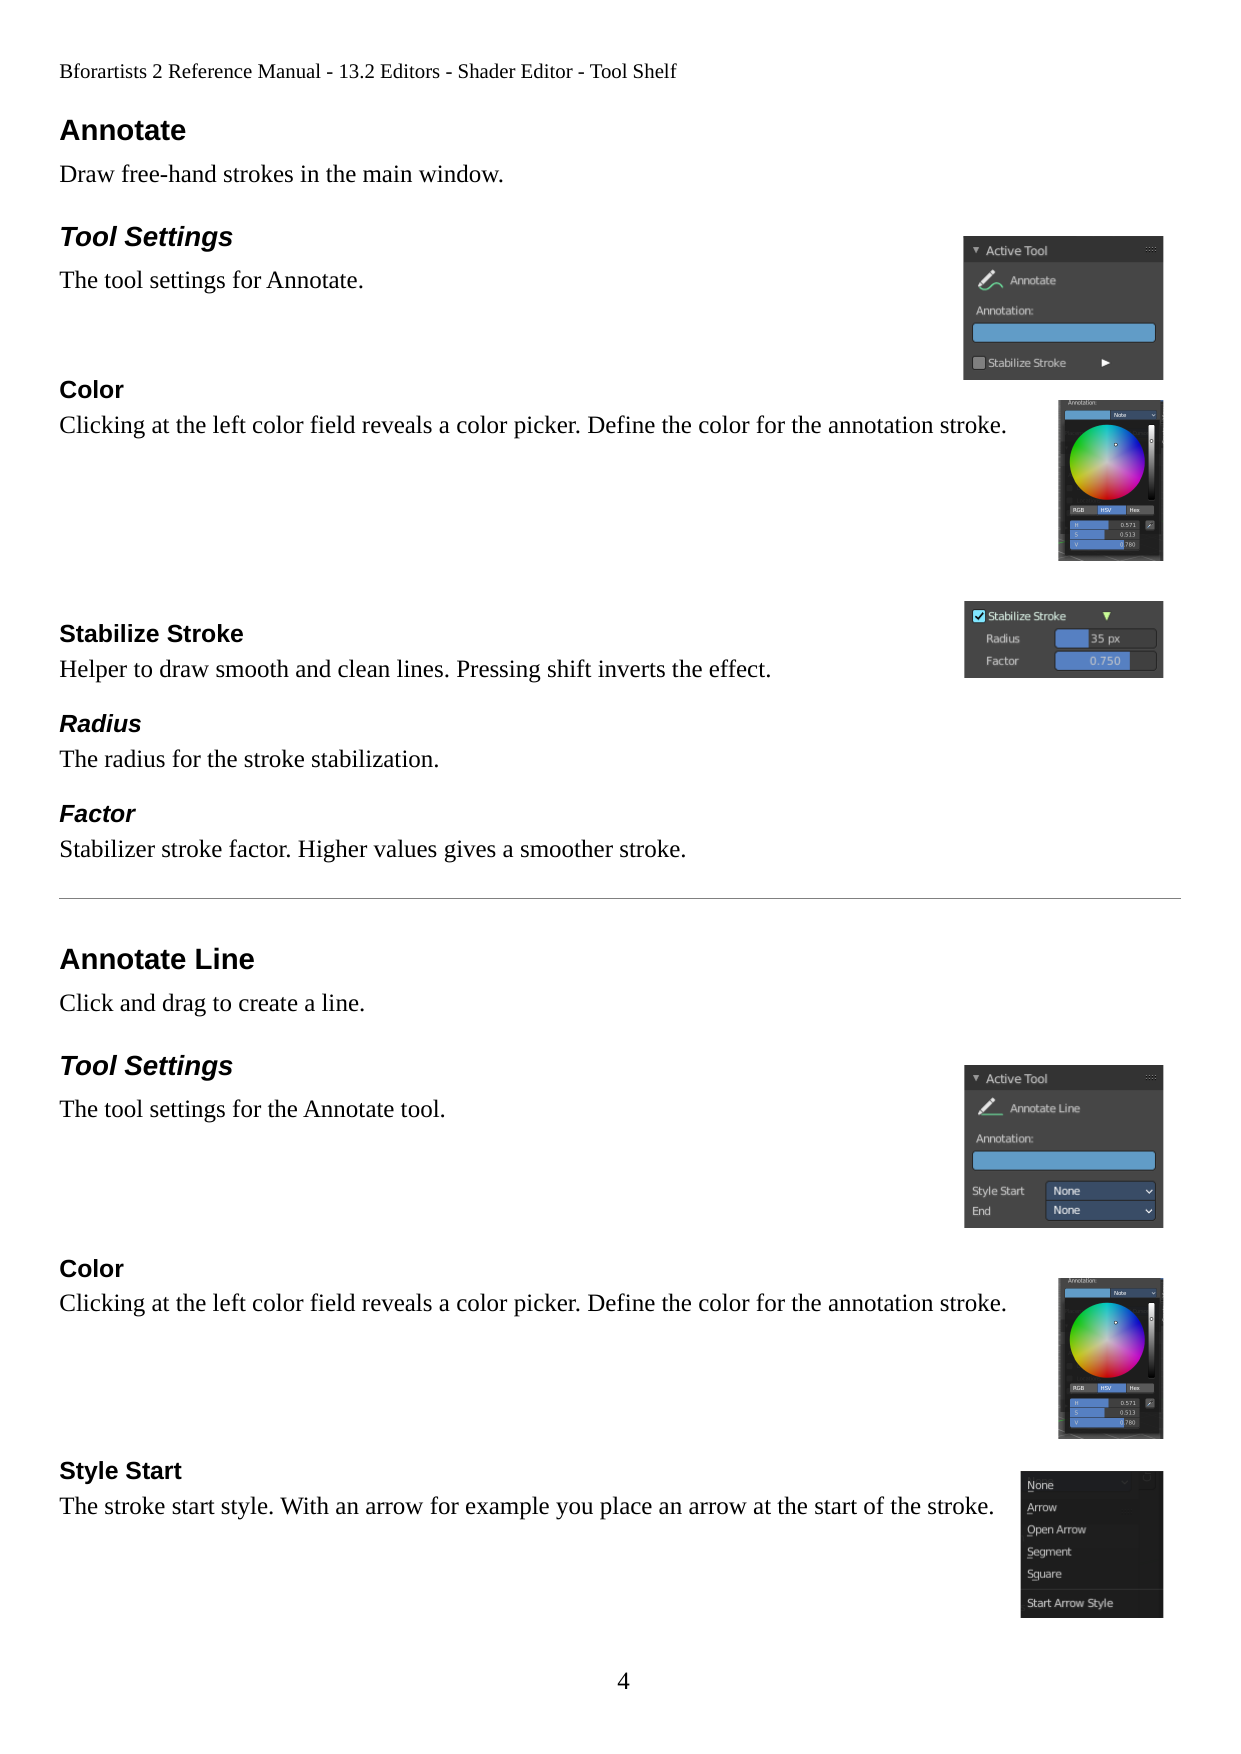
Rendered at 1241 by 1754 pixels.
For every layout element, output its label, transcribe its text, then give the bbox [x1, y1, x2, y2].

text Clicking at the left color field reveals a color picker. Define the color for the annotation stroke. [59, 1288, 1058, 1317]
text The tool settings for the Annotate tool. [59, 1094, 964, 1123]
picture [1058, 400, 1164, 561]
subtitle Annotate Line [59, 942, 1181, 976]
picture [963, 236, 1164, 380]
subtitle Color [59, 375, 1181, 404]
text The tool settings for Annotate. [59, 265, 963, 293]
picture [1020, 1471, 1164, 1618]
text Stabilizer stroke factor. Higher values gives a smoother stroke. [59, 834, 1181, 863]
subtitle [1164, 619, 1181, 647]
subtitle Color [59, 1254, 1181, 1282]
subtitle Tool Settings [59, 220, 1181, 252]
subtitle Factor [59, 799, 1181, 828]
text The stroke start style. With an arrow for example you place an arrow at the start of the stroke. [59, 1491, 1020, 1519]
subtitle Stabilize Stroke [59, 619, 964, 647]
text Click and drag to create a line. [59, 988, 1181, 1017]
text Clicking at the left color field reveals a color picker. Define the color for the annotation stroke. [59, 410, 1058, 439]
picture [1058, 1278, 1164, 1439]
text Draw free-hand strokes in the main window. [59, 159, 1181, 188]
picture [964, 1065, 1164, 1228]
text The radius for the stroke stabilization. [59, 744, 1181, 773]
subtitle Tool Settings [59, 1049, 1181, 1081]
text Helper to draw smooth and clean lines. Pressing shift inverts the effect. [59, 654, 1181, 682]
subtitle Annotate [59, 113, 1181, 146]
picture [964, 601, 1164, 678]
subtitle Style Start [59, 1456, 1181, 1484]
subtitle Radius [59, 709, 1181, 738]
